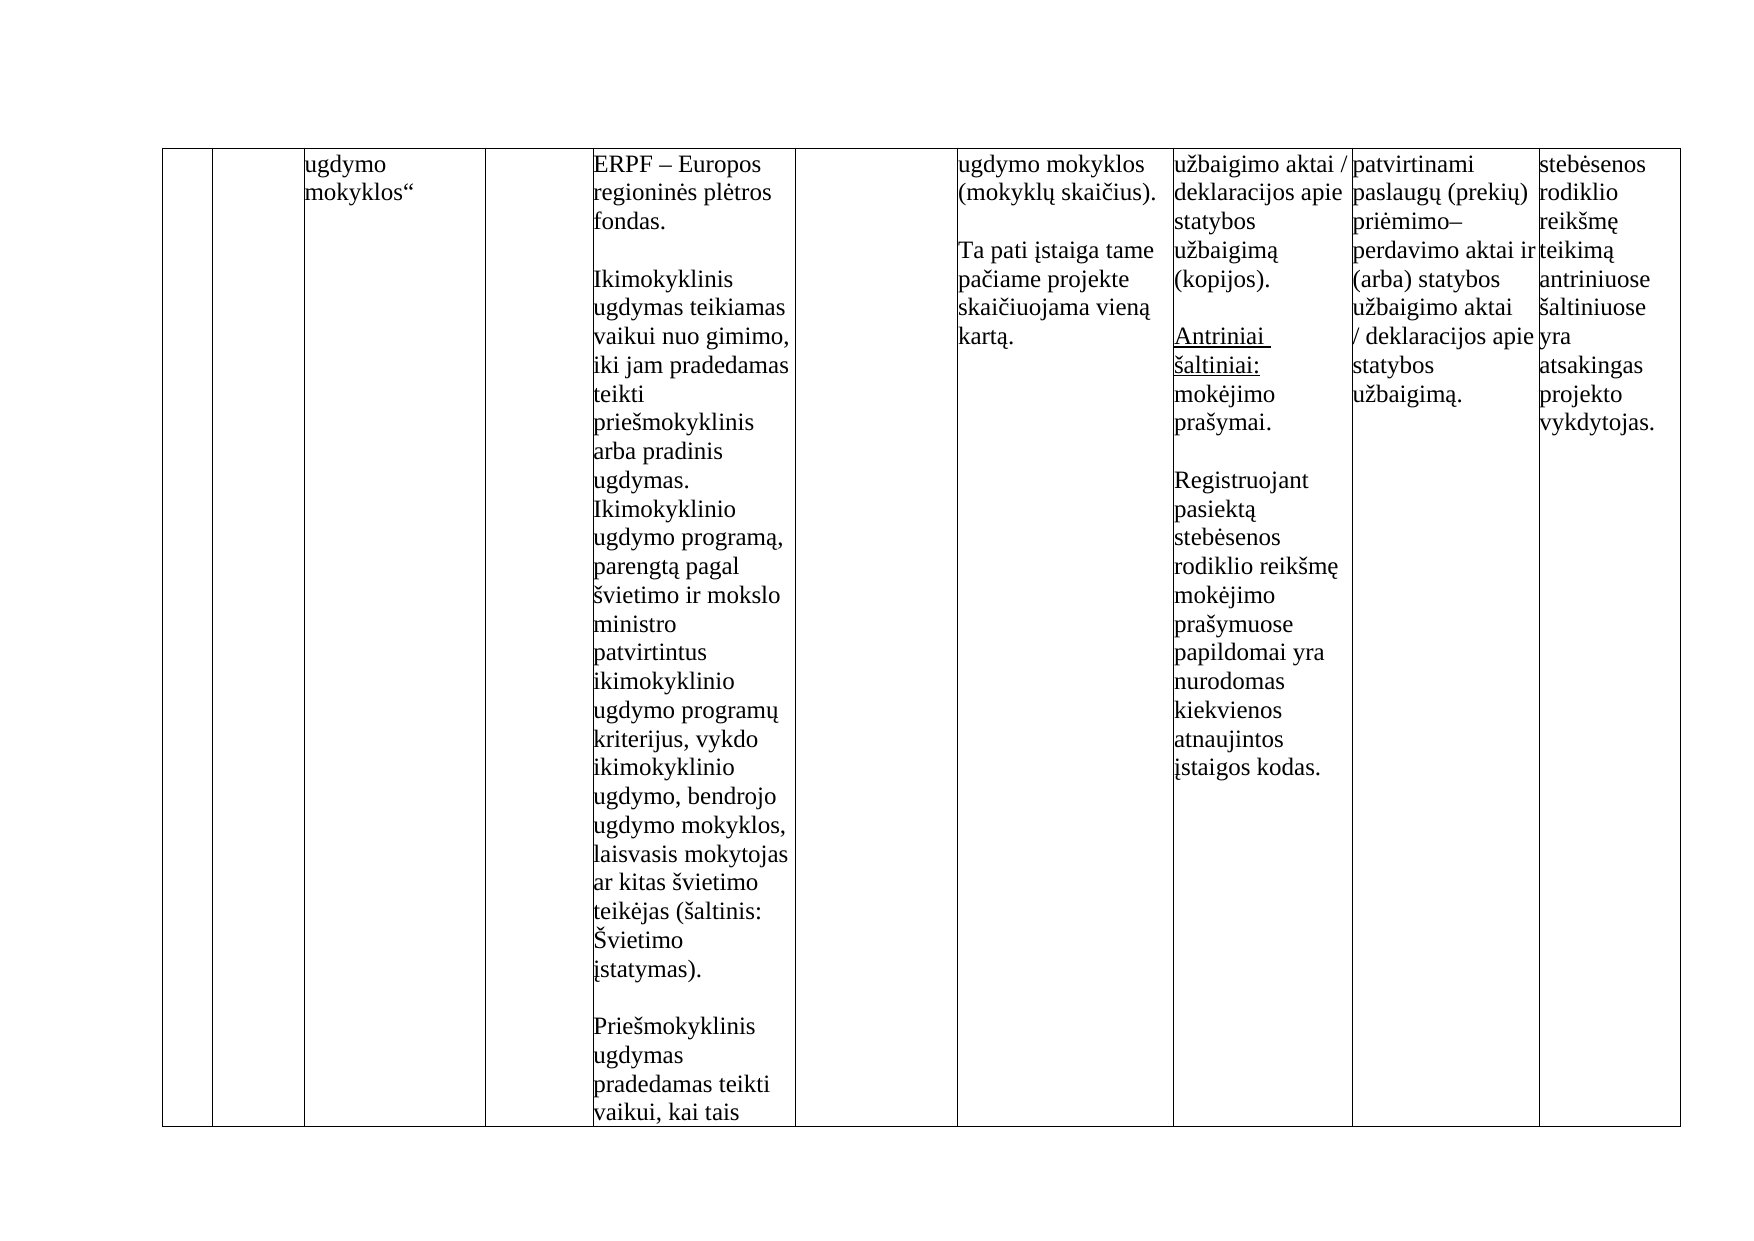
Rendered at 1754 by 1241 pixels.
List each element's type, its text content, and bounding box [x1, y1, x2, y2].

table_cell [486, 149, 593, 1126]
table_cell [163, 149, 212, 1126]
table_cell ERPF – Europos regioninės plėtros fondas. Ikimokyklinis ugdymas teikiamas vaikui nuo gimimo, iki jam pradedamas teikti priešmokyklinis arba pradinis ugdymas. Ikimokyklinio ugdymo programą, parengtą pagal švietimo ir mokslo ministro patvirtintus ikimokyklinio ugdymo programų kriterijus, vykdo ikimokyklinio ugdymo, bendrojo ugdymo mokyklos, laisvasis mokytojas ar kitas švietimo teikėjas (šaltinis: Švietimo įstatymas). Priešmokyklinis ugdymas pradedamas teikti vaikui, kai tais [594, 149, 795, 1126]
table_cell užbaigimo aktai / deklaracijos apie statybos užbaigimą (kopijos). Antriniai šaltiniai: mokėjimo prašymai. Registruojant pasiektą stebėsenos rodiklio reikšmę mokėjimo prašymuose papildomai yra nurodomas kiekvienos atnaujintos įstaigos kodas. [1174, 149, 1352, 1126]
table_cell patvirtinami paslaugų (prekių) priėmimo–perdavimo aktai ir (arba) statybos užbaigimo aktai / deklaracijos apie statybos užbaigimą. [1353, 149, 1539, 1126]
table_cell [796, 149, 957, 1126]
table_cell ugdymo mokyklos (mokyklų skaičius). Ta pati įstaiga tame pačiame projekte skaičiuojama vieną kartą. [958, 149, 1173, 1126]
table_cell stebėsenos rodiklio reikšmę teikimą antriniuose šaltiniuose yra atsakingas projekto vykdytojas. [1540, 149, 1680, 1126]
table_cell [213, 149, 304, 1126]
table_cell ugdymo mokyklos“ [305, 149, 485, 1126]
